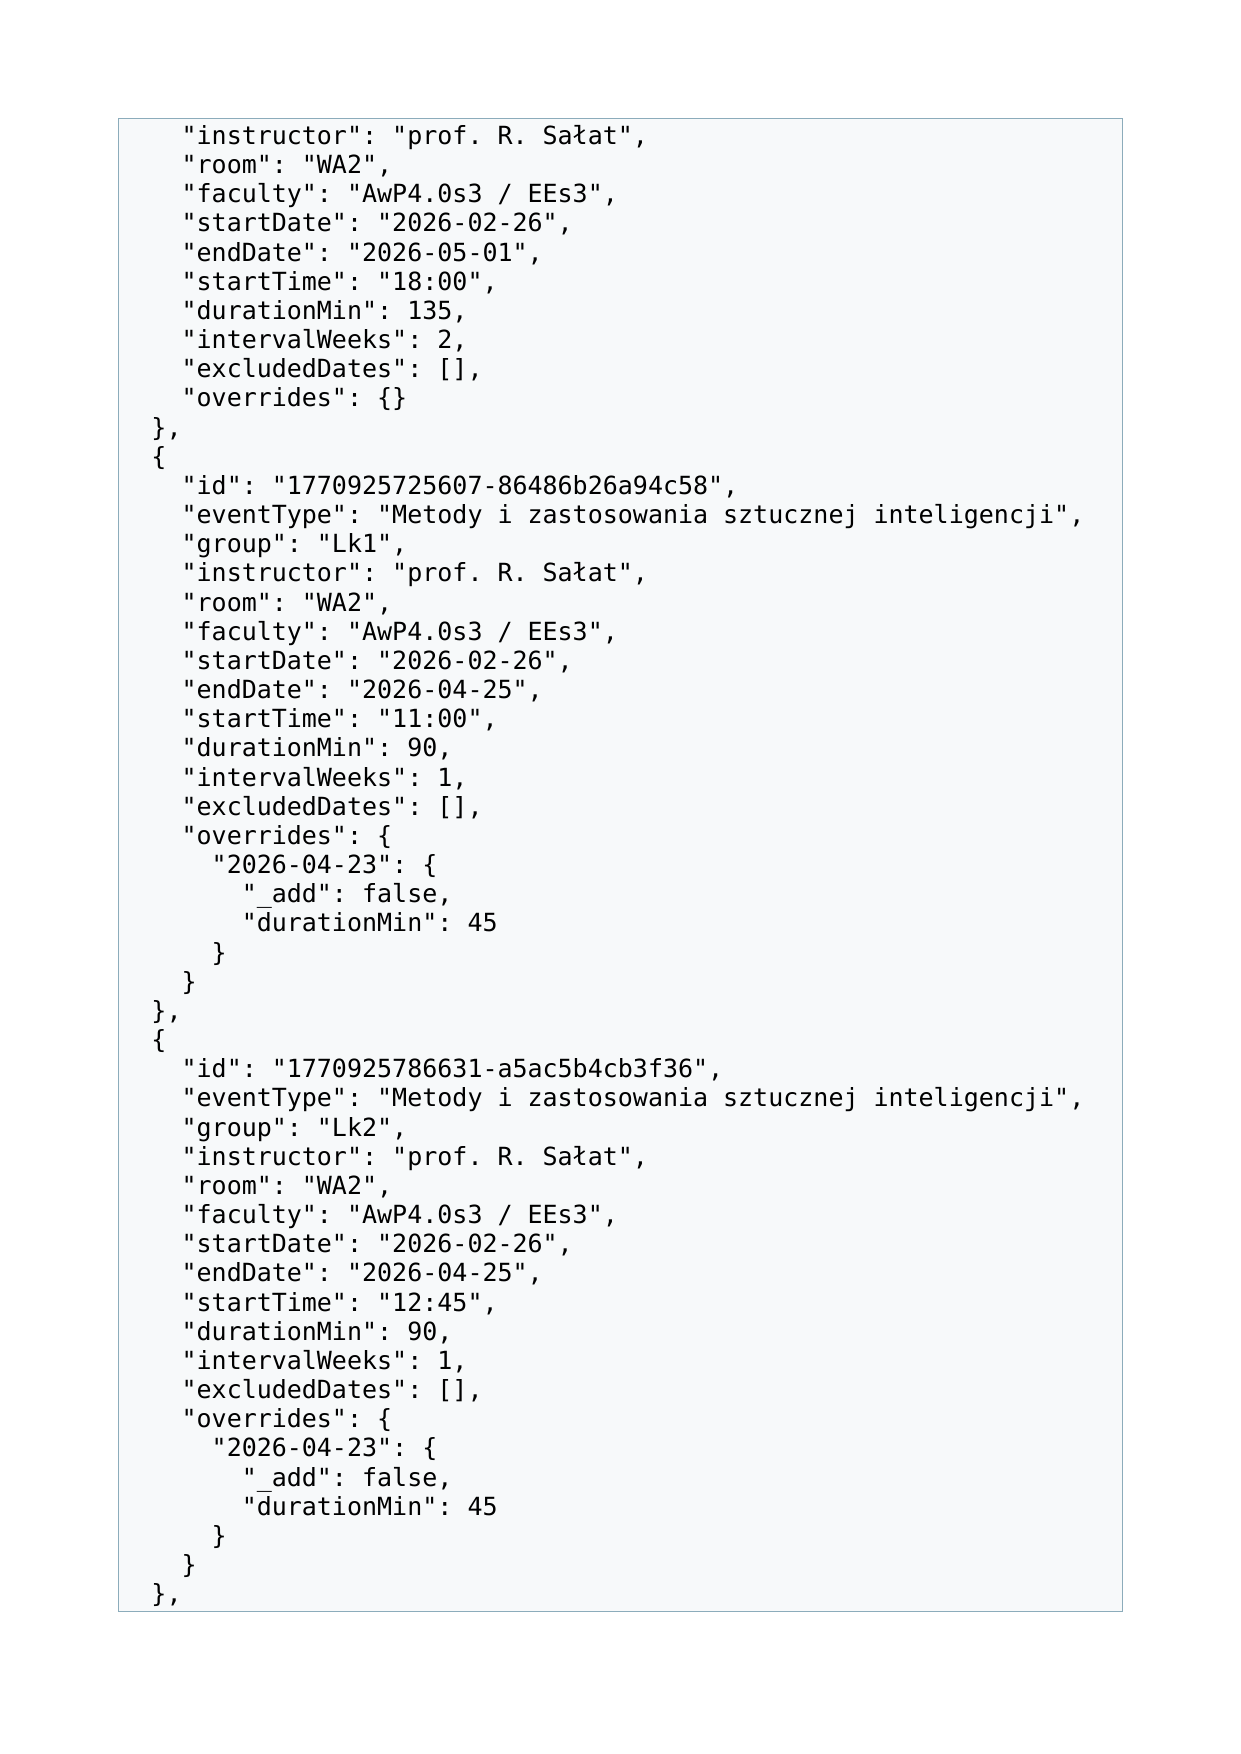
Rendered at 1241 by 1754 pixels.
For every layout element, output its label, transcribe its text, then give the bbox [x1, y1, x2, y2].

text "instructor": "prof. R. Sałat", "room": "WA2", "faculty": "AwP4.0s3 / EEs3", "startDate": "2026-02-26", "endDate": "2026-05-01", "startTime": "18:00", "durationMin": 135, "intervalWeeks": 2, "excludedDates": [], "overrides": {} }, { "id": "1770925725607-86486b26a94c58", "eventType": "Metody i zastosowania sztucznej inteligencji", "group": "Lk1", "instructor": "prof. R. Sałat", "room": "WA2", "faculty": "AwP4.0s3 / EEs3", "startDate": "2026-02-26", "endDate": "2026-04-25", "startTime": "11:00", "durationMin": 90, "intervalWeeks": 1, "excludedDates": [], "overrides": { "2026-04-23": { "_add": false, "durationMin": 45 } } }, { "id": "1770925786631-a5ac5b4cb3f36", "eventType": "Metody i zastosowania sztucznej inteligencji", "group": "Lk2", "instructor": "prof. R. Sałat", "room": "WA2", "faculty": "AwP4.0s3 / EEs3", "startDate": "2026-02-26", "endDate": "2026-04-25", "startTime": "12:45", "durationMin": 90, "intervalWeeks": 1, "excludedDates": [], "overrides": { "2026-04-23": { "_add": false, "durationMin": 45 } } }, [119, 119, 1122, 1611]
